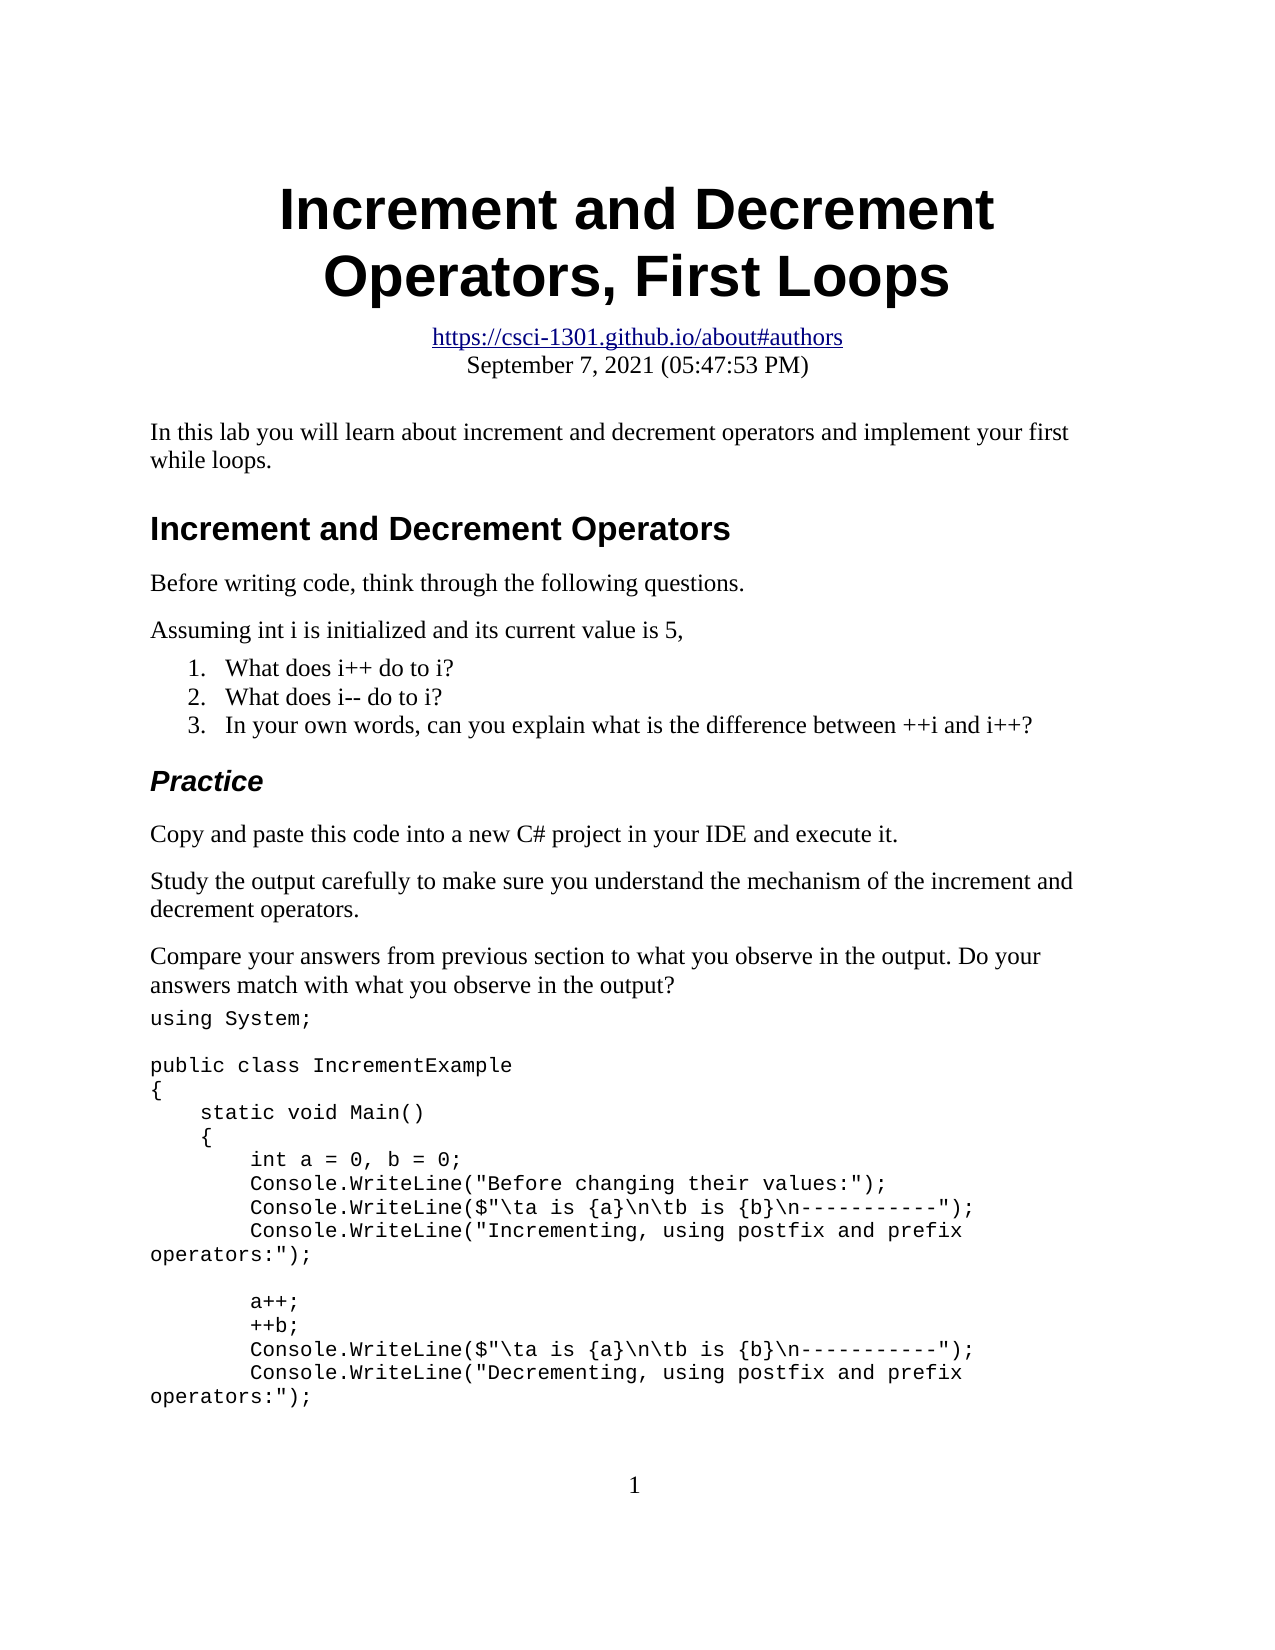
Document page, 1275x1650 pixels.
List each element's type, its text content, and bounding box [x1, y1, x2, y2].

list What does i-- do to i? [187, 682, 1125, 710]
list What does i++ do to i? [187, 653, 1125, 682]
text { [150, 1126, 1125, 1149]
text Before writing code, think through the following questions. [150, 568, 1125, 597]
text September 7, 2021 (05:47:53 PM) [150, 350, 1125, 379]
text { [150, 1078, 1125, 1102]
text Console.WriteLine("Incrementing, using postfix and prefix operators:"); [150, 1220, 1125, 1268]
text a++; [150, 1291, 1125, 1315]
text Copy and paste this code into a new C# project in your IDE and execute it. [150, 819, 1125, 848]
text https://csci-1301.github.io/about#authors [150, 322, 1125, 350]
text Console.WriteLine($"\ta is {a}\n\tb is {b}\n-----------"); [150, 1339, 1125, 1362]
text Console.WriteLine("Before changing their values:"); [150, 1173, 1125, 1197]
text int a = 0, b = 0; [150, 1149, 1125, 1173]
list In your own words, can you explain what is the difference between ++i and i++? [187, 710, 1125, 739]
text Study the output carefully to make sure you understand the mechanism of the increment and decrement operators. [150, 866, 1125, 923]
text public class IncrementExample [150, 1055, 1125, 1078]
text ++b; [150, 1315, 1125, 1339]
title Increment and Decrement Operators, First Loops [150, 175, 1125, 309]
text Console.WriteLine("Decrementing, using postfix and prefix operators:"); [150, 1362, 1125, 1409]
text Assuming int i is initialized and its current value is 5, [150, 615, 1125, 644]
text using System; [150, 1008, 1125, 1031]
text In this lab you will learn about increment and decrement operators and implement your first while loops. [150, 417, 1125, 474]
text static void Main() [150, 1102, 1125, 1126]
subtitle Practice [150, 764, 1125, 798]
text Compare your answers from previous section to what you observe in the output. Do your answers match with what you observe in the output? [150, 941, 1125, 999]
text Console.WriteLine($"\ta is {a}\n\tb is {b}\n-----------"); [150, 1197, 1125, 1220]
subtitle Increment and Decrement Operators [150, 508, 1125, 547]
